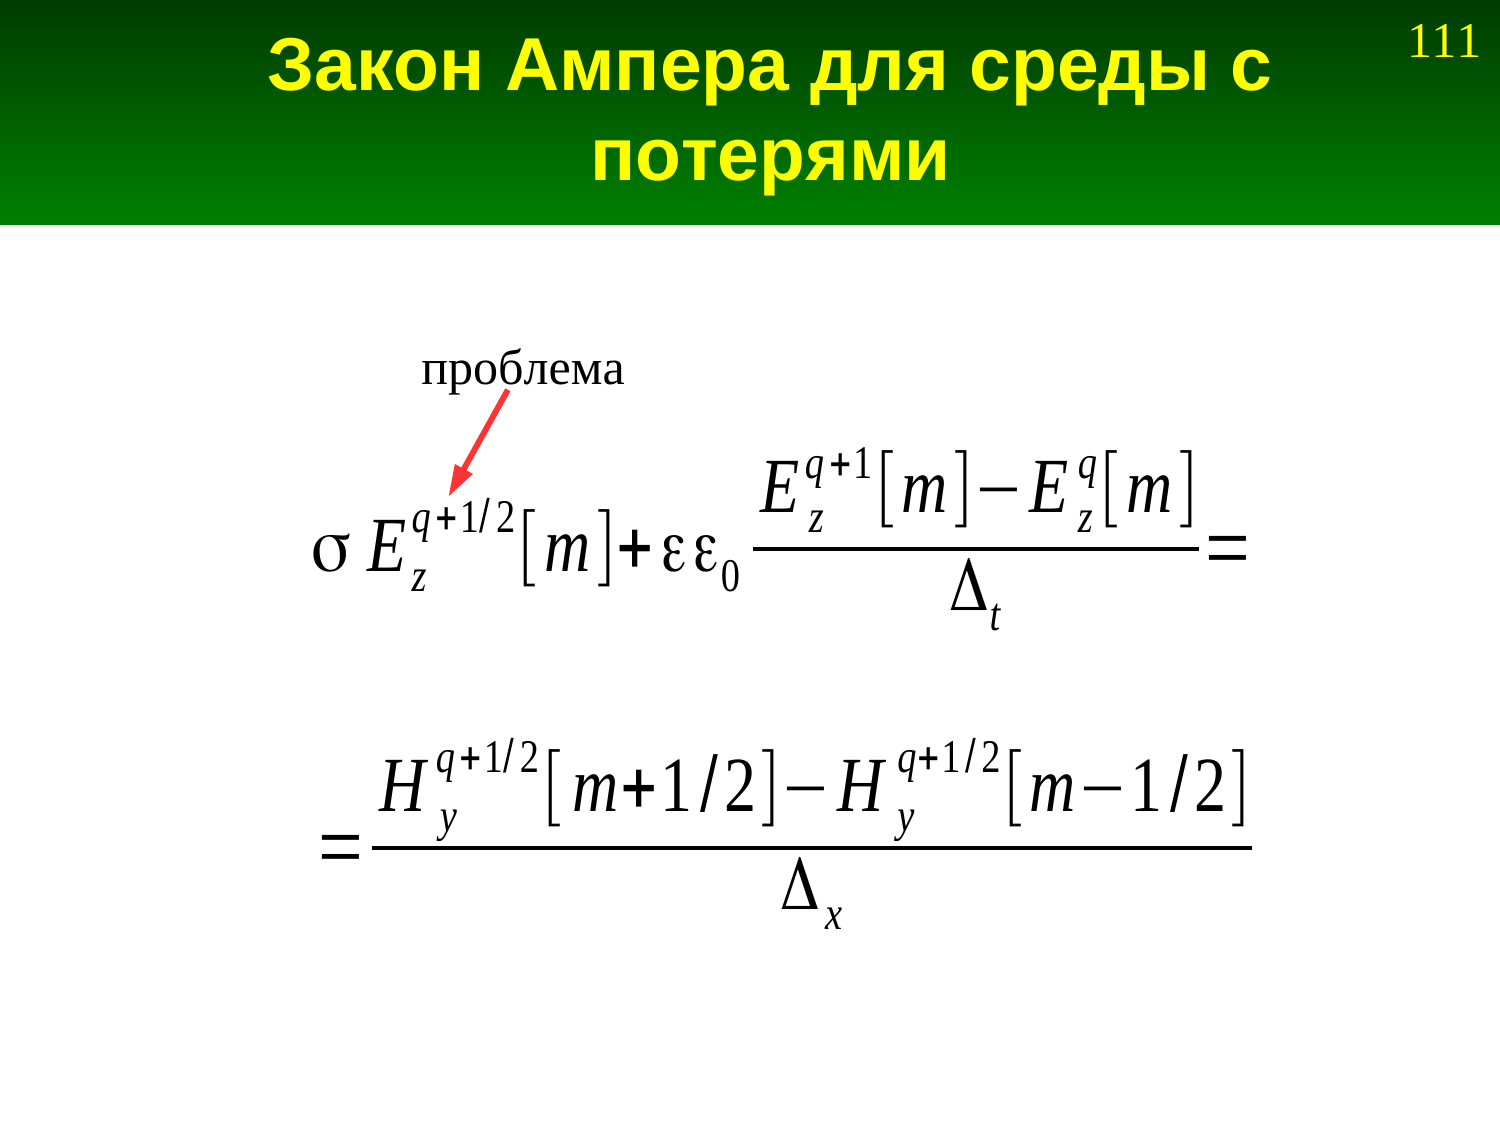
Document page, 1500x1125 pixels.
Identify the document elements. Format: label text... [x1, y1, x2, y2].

chart [295, 434, 1272, 937]
title Закон Ампера для среды с потерями [100, 7, 1441, 204]
text_box проблема [406, 326, 640, 402]
